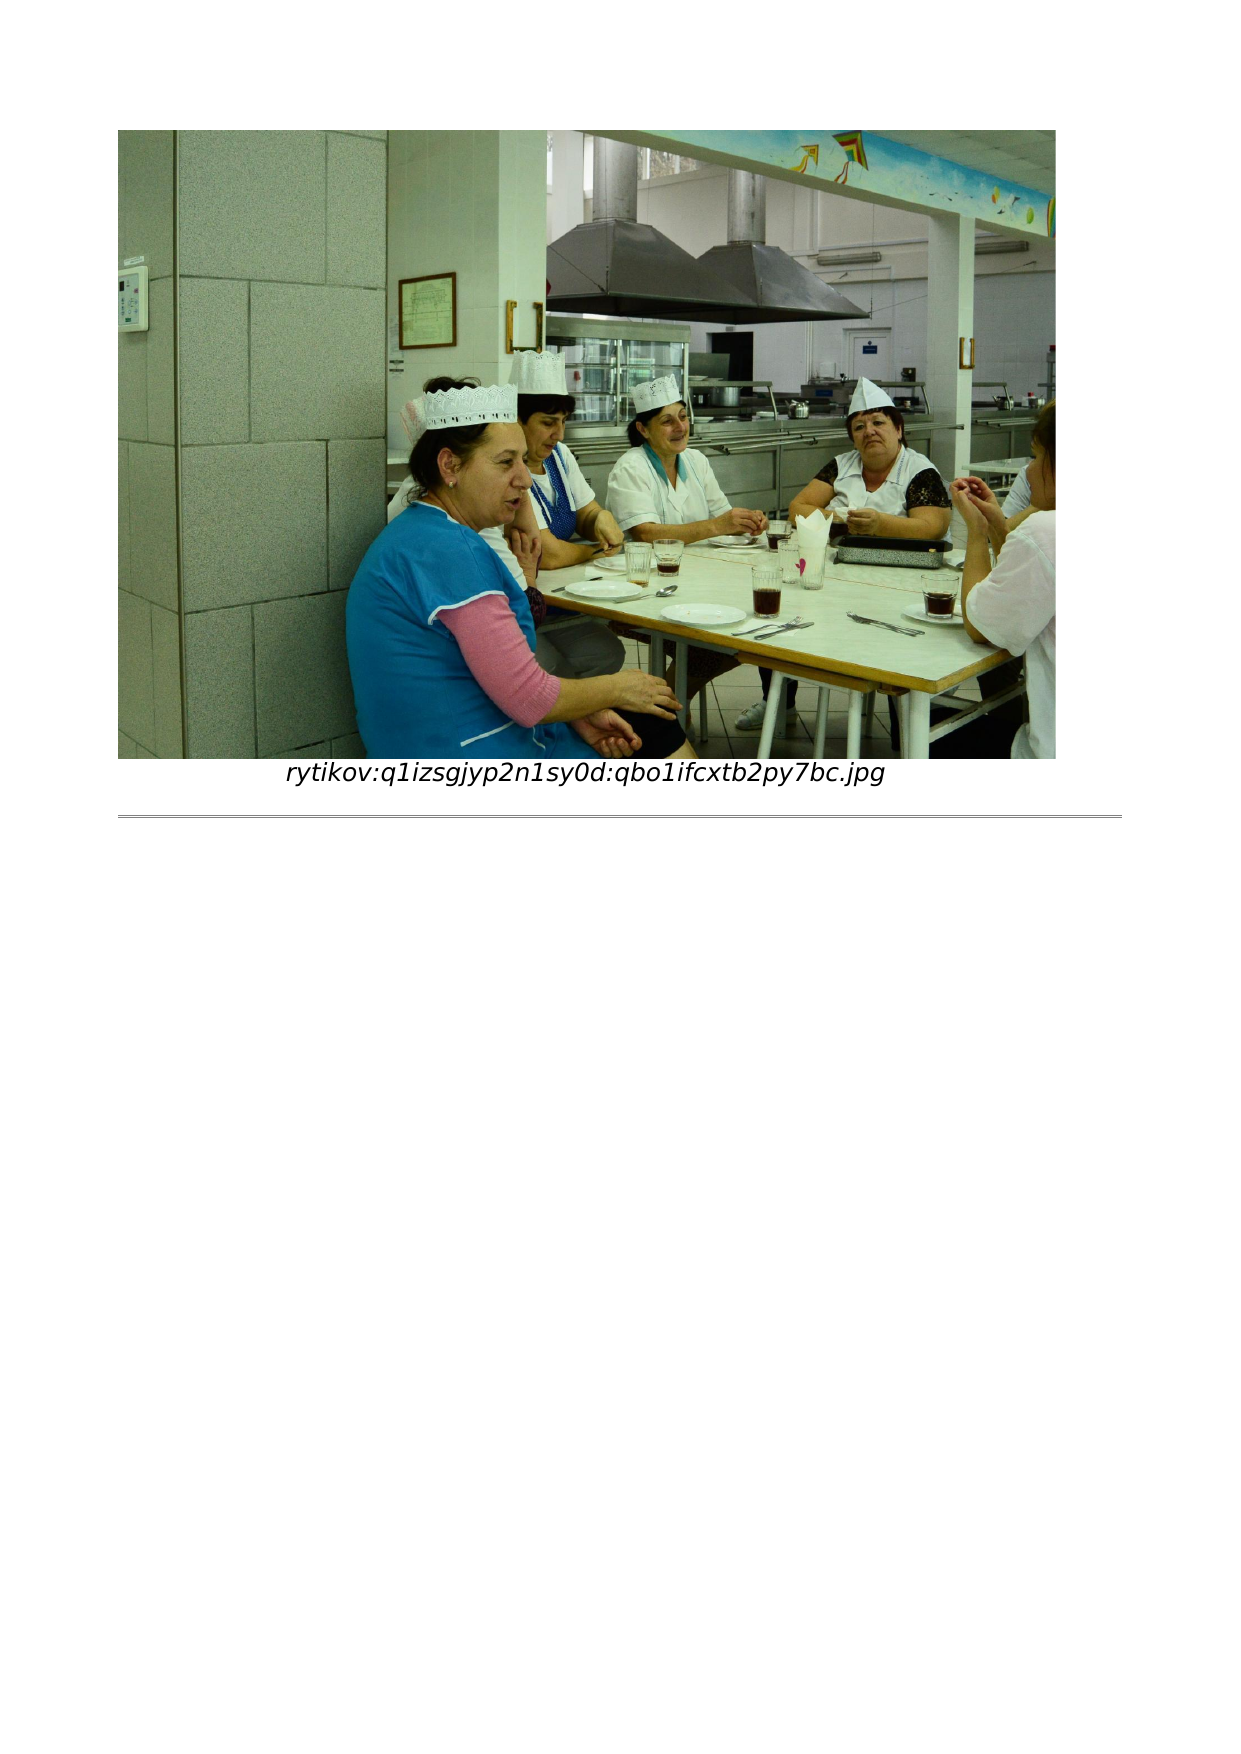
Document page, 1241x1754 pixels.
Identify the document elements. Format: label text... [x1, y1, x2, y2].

picture [504, 581, 512, 589]
picture [407, 578, 414, 587]
picture [469, 540, 477, 547]
picture [558, 730, 563, 739]
picture [118, 130, 1056, 759]
picture [416, 616, 425, 627]
text rytikov:q1izsgjyp2n1sy0d:qbo1ifcxtb2py7bc.jpg [118, 759, 1056, 788]
picture [418, 570, 428, 591]
picture [499, 735, 515, 742]
picture [461, 545, 469, 551]
picture [429, 588, 436, 596]
picture [388, 585, 396, 591]
picture [494, 561, 501, 580]
